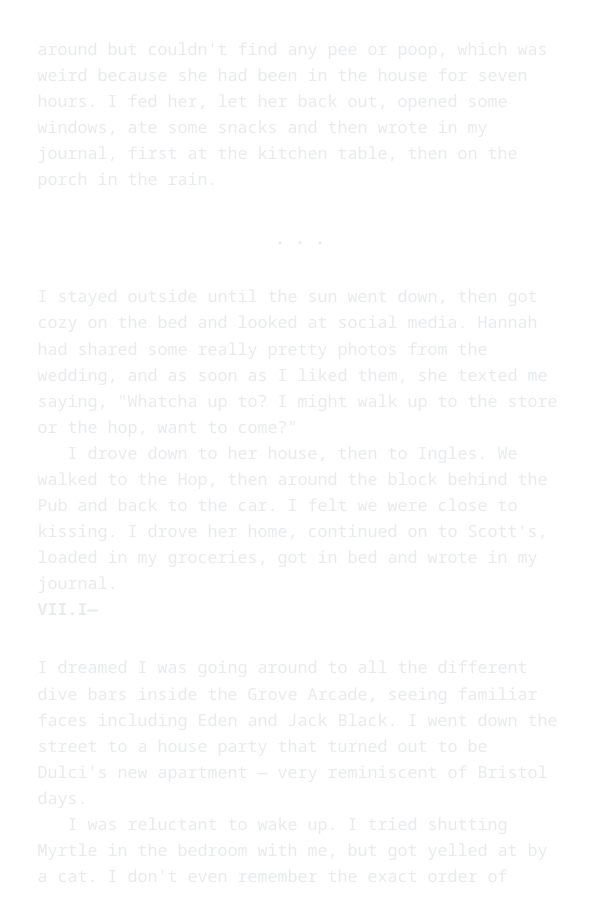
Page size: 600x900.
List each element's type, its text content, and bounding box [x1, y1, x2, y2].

text . . . [37, 226, 562, 249]
text I drove down to her house, then to Ingles. We walked to the Hop, then around the block behind the Pub and back to the car. I felt we were close to kissing. I drove her home, continued on to Scott's, loaded in my groceries, got in bed and wrote in my journal. [37, 441, 562, 594]
text around but couldn't find any pee or poop, which was weird because she had been in the house for seven hours. I fed her, let her back out, opened some windows, ate some snacks and then wrote in my journal, first at the kitchen table, then on the porch in the rain. [37, 37, 562, 190]
text I dreamed I was going around to all the different dive bars inside the Grove Arcade, seeing familiar faces including Eden and Jack Black. I went down the street to a house party that turned out to be Dulci's new apartment — very reminiscent of Bristol days. [37, 656, 562, 809]
text I was reluctant to wake up. I tried shutting Myrtle in the bedroom with me, but got yelled at by a cat. I don't even remember the exact order of [37, 812, 562, 887]
text VII.I— [37, 597, 562, 620]
text I stayed outside until the sun went down, then got cozy on the bed and looked at social media. Hannah had shared some really pretty photos from the wedding, and as soon as I liked them, she texted me saying, "Whatcha up to? I might walk up to the store or the hop, want to come?" [37, 285, 562, 438]
